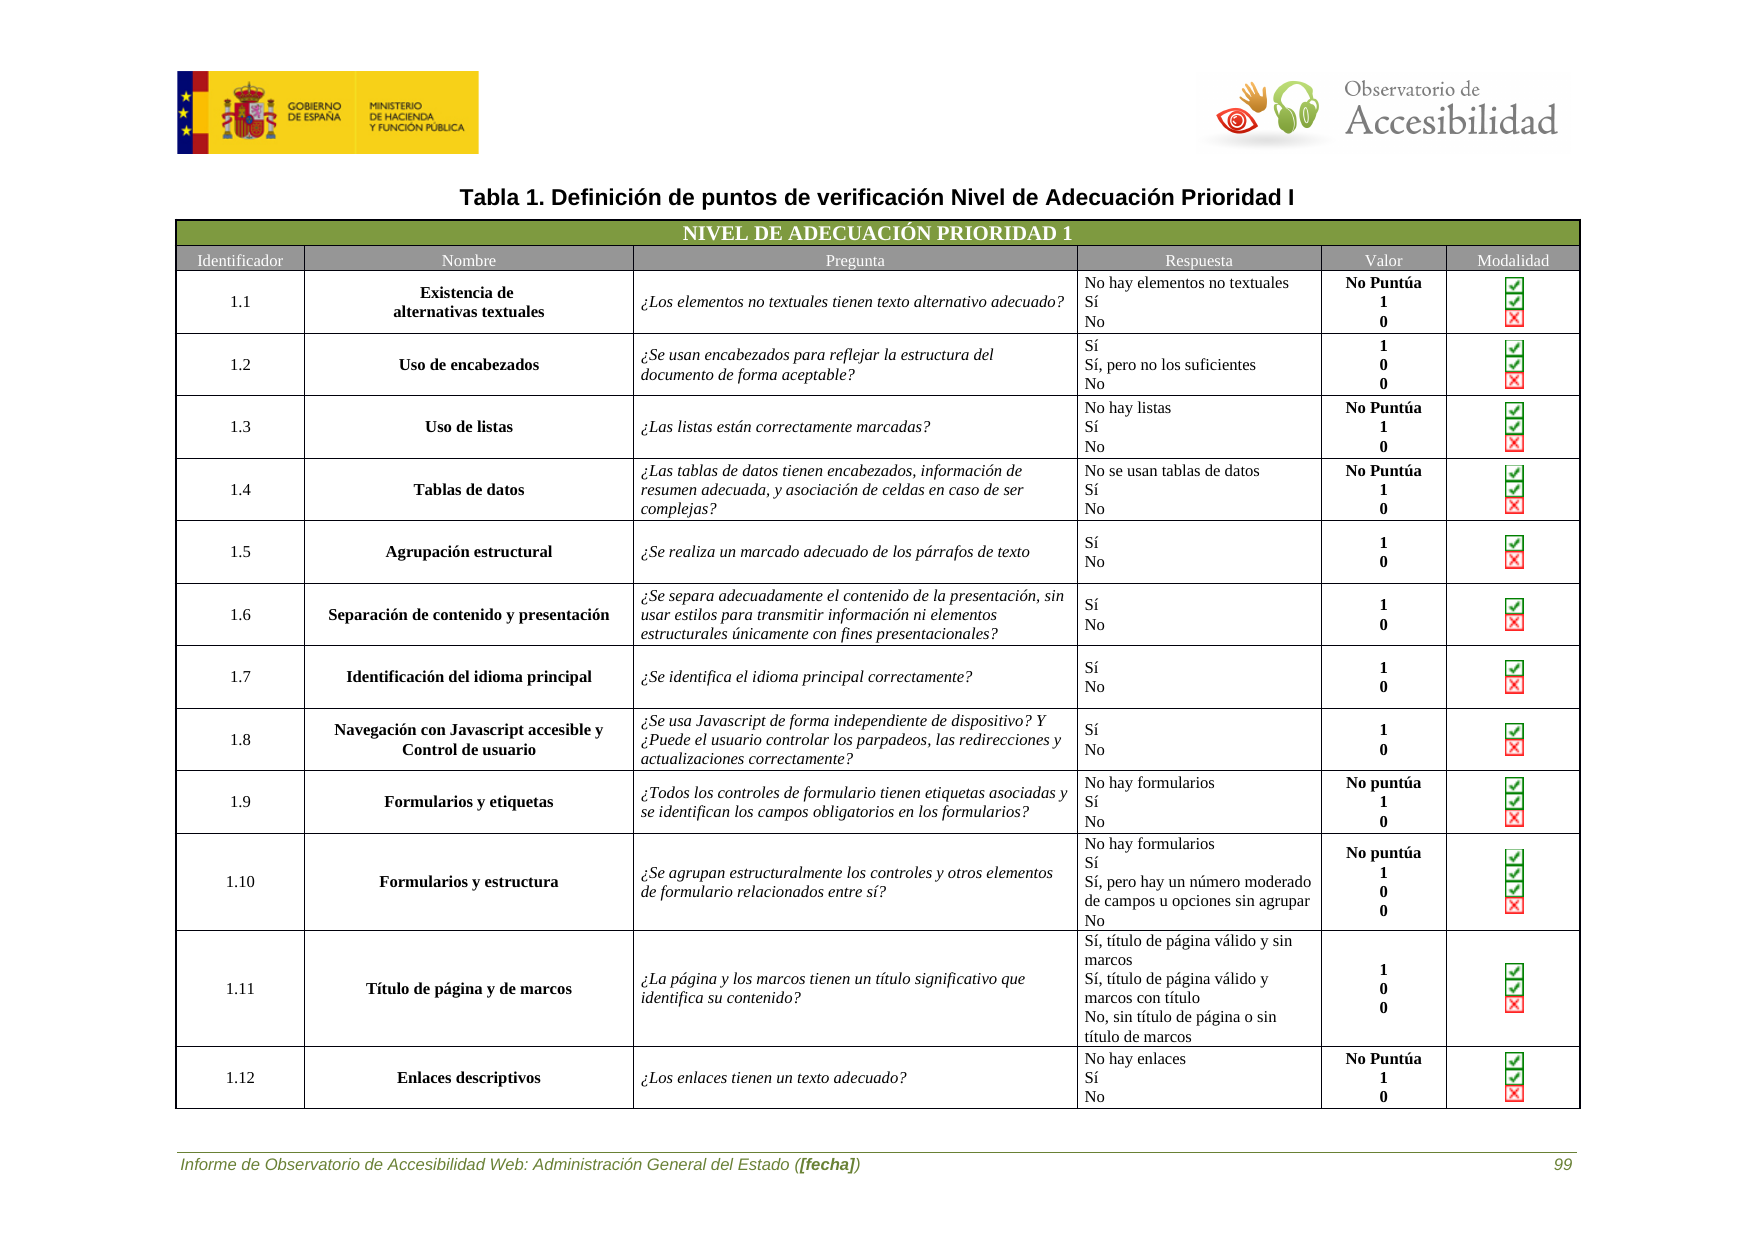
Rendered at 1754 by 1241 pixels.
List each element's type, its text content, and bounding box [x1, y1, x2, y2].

picture [1505, 660, 1524, 694]
table_cell 1.6 [177, 584, 304, 645]
table_cell No Puntúa 1 0 [1322, 271, 1446, 333]
table_header NIVEL DE ADECUACIÓN PRIORIDAD 1 [177, 221, 1579, 245]
picture [1505, 849, 1524, 914]
table_cell 1.3 [177, 396, 304, 458]
table_cell Nombre [305, 246, 633, 270]
table_cell [1447, 334, 1579, 395]
table_cell Uso de listas [305, 396, 633, 458]
table_cell ¿Las tablas de datos tienen encabezados, información de resumen adecuada, y asociación de celdas en caso de ser complejas? [634, 459, 1077, 520]
picture [1505, 1052, 1524, 1102]
table_cell [1447, 931, 1579, 1046]
table_cell [1447, 521, 1579, 583]
table_cell Pregunta [634, 246, 1077, 270]
table_cell ¿Las listas están correctamente marcadas? [634, 396, 1077, 458]
table_cell [1447, 584, 1579, 645]
table_cell Valor [1322, 246, 1446, 270]
table_cell No Puntúa 1 0 [1322, 1047, 1446, 1108]
table_cell 1.1 [177, 271, 304, 333]
table_cell Sí No [1078, 646, 1321, 708]
table_cell Respuesta [1078, 246, 1321, 270]
table_cell Modalidad [1447, 246, 1579, 270]
table_cell No puntúa 1 0 [1322, 771, 1446, 833]
table_cell 1 0 0 [1322, 334, 1446, 395]
table_cell 1 0 0 [1322, 931, 1446, 1046]
table_cell [1447, 646, 1579, 708]
table_cell 1 0 [1322, 521, 1446, 583]
table_cell Sí, título de página válido y sin marcos Sí, título de página válido y marcos con título No, sin título de página o sin título de marcos [1078, 931, 1321, 1046]
table_cell No hay formularios Sí No [1078, 771, 1321, 833]
table_cell 1 0 [1322, 584, 1446, 645]
table_cell Existencia de alternativas textuales [305, 271, 633, 333]
picture [1505, 340, 1524, 389]
picture [1505, 402, 1524, 452]
table_cell Enlaces descriptivos [305, 1047, 633, 1108]
table_cell [1447, 771, 1579, 833]
table_cell No hay listas Sí No [1078, 396, 1321, 458]
table_cell Tablas de datos [305, 459, 633, 520]
table_cell ¿Se realiza un marcado adecuado de los párrafos de texto [634, 521, 1077, 583]
table_cell 1.12 [177, 1047, 304, 1108]
picture [1505, 277, 1524, 327]
table_cell [1447, 709, 1579, 770]
table_cell Título de página y de marcos [305, 931, 633, 1046]
table_cell 1.5 [177, 521, 304, 583]
table_cell No hay enlaces Sí No [1078, 1047, 1321, 1108]
table_cell Formularios y estructura [305, 834, 633, 929]
table_cell ¿Todos los controles de formulario tienen etiquetas asociadas y se identifican los campos obligatorios en los formularios? [634, 771, 1077, 833]
picture [1196, 72, 1572, 154]
table_cell 1 0 [1322, 709, 1446, 770]
table_cell [1447, 1047, 1579, 1108]
table_cell ¿Se identifica el idioma principal correctamente? [634, 646, 1077, 708]
table_cell 1.2 [177, 334, 304, 395]
table_cell No Puntúa 1 0 [1322, 396, 1446, 458]
picture [1505, 465, 1524, 514]
text Tabla 1. Definición de puntos de verificación Nivel de Adecuación Prioridad I [177, 184, 1577, 211]
table_cell Navegación con Javascript accesible y Control de usuario [305, 709, 633, 770]
picture [1505, 598, 1524, 631]
table_cell [1447, 834, 1579, 929]
picture [1505, 963, 1524, 1013]
table_cell ¿Se usan encabezados para reflejar la estructura del documento de forma aceptable? [634, 334, 1077, 395]
table_cell Identificador [177, 246, 304, 270]
table_cell Agrupación estructural [305, 521, 633, 583]
table_cell 1.10 [177, 834, 304, 929]
table_cell No hay formularios Sí Sí, pero hay un número moderado de campos u opciones sin agrupar No [1078, 834, 1321, 929]
table_cell ¿La página y los marcos tienen un título significativo que identifica su contenido? [634, 931, 1077, 1046]
table_cell Uso de encabezados [305, 334, 633, 395]
table_cell 1.11 [177, 931, 304, 1046]
table_cell No Puntúa 1 0 [1322, 459, 1446, 520]
table_cell No se usan tablas de datos Sí No [1078, 459, 1321, 520]
table_cell Sí No [1078, 709, 1321, 770]
table_cell [1447, 271, 1579, 333]
table_cell 1.4 [177, 459, 304, 520]
table_cell ¿Se separa adecuadamente el contenido de la presentación, sin usar estilos para transmitir información ni elementos estructurales únicamente con fines presentacionales? [634, 584, 1077, 645]
table_cell ¿Se usa Javascript de forma independiente de dispositivo? Y ¿Puede el usuario controlar los parpadeos, las redirecciones y actualizaciones correctamente? [634, 709, 1077, 770]
table_cell 1.8 [177, 709, 304, 770]
table_cell [1447, 396, 1579, 458]
table_cell 1.9 [177, 771, 304, 833]
table_cell Formularios y etiquetas [305, 771, 633, 833]
table_cell Sí No [1078, 584, 1321, 645]
table_cell [1447, 459, 1579, 520]
picture [1505, 723, 1524, 756]
picture [1505, 535, 1524, 569]
table_cell No hay elementos no textuales Sí No [1078, 271, 1321, 333]
table_cell Separación de contenido y presentación [305, 584, 633, 645]
table_cell 1 0 [1322, 646, 1446, 708]
table_cell Sí No [1078, 521, 1321, 583]
table_cell ¿Los enlaces tienen un texto adecuado? [634, 1047, 1077, 1108]
table_cell ¿Se agrupan estructuralmente los controles y otros elementos de formulario relacionados entre sí? [634, 834, 1077, 929]
table_cell 1.7 [177, 646, 304, 708]
table_cell Identificación del idioma principal [305, 646, 633, 708]
table_cell No puntúa 1 0 0 [1322, 834, 1446, 929]
table_cell Sí Sí, pero no los suficientes No [1078, 334, 1321, 395]
table_cell ¿Los elementos no textuales tienen texto alternativo adecuado? [634, 271, 1077, 333]
picture [177, 71, 479, 154]
picture [1505, 777, 1524, 827]
